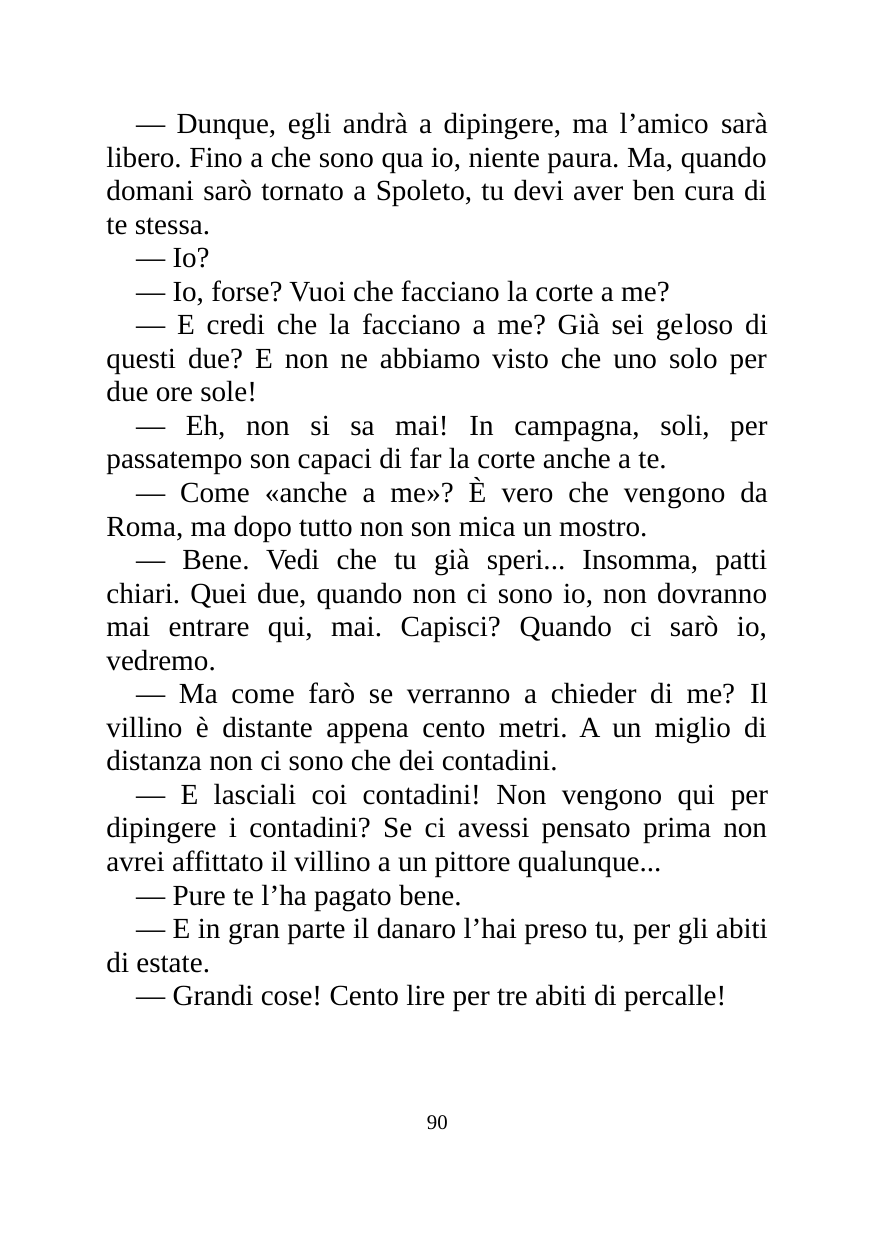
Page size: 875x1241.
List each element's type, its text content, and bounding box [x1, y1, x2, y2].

text — Io? [106, 240, 768, 274]
text — E in gran parte il danaro l’hai preso tu, per gli abiti di estate. [106, 911, 768, 978]
text — Ma come farò se verranno a chieder di me? Il villino è distante appena cento metri. A un miglio di distanza non ci sono che dei contadini. [106, 676, 768, 777]
text — Grandi cose! Cento lire per tre abiti di percalle! [106, 978, 768, 1012]
text — Pure te l’ha pagato bene. [106, 878, 768, 911]
text — Dunque, egli andrà a dipingere, ma l’amico sarà libero. Fino a che sono qua io, niente paura. Ma, quando domani sarò tornato a Spoleto, tu devi aver ben cura di te stessa. [106, 106, 768, 240]
text — E lasciali coi contadini! Non vengono qui per dipingere i contadini? Se ci avessi pensato prima non avrei affittato il villino a un pittore qualunque... [106, 777, 768, 878]
text — Eh, non si sa mai! In campagna, soli, per passatempo son capaci di far la corte anche a te. [106, 408, 768, 475]
text — E credi che la facciano a me? Già sei geloso di questi due? E non ne abbiamo visto che uno solo per due ore sole! [106, 307, 768, 408]
text — Bene. Vedi che tu già speri... Insomma, patti chiari. Quei due, quando non ci sono io, non dovranno mai entrare qui, mai. Capisci? Quando ci sarò io, vedremo. [106, 542, 768, 676]
text — Come «anche a me»? È vero che vengono da Roma, ma dopo tutto non son mica un mostro. [106, 475, 768, 542]
text — Io, forse? Vuoi che facciano la corte a me? [106, 274, 768, 307]
